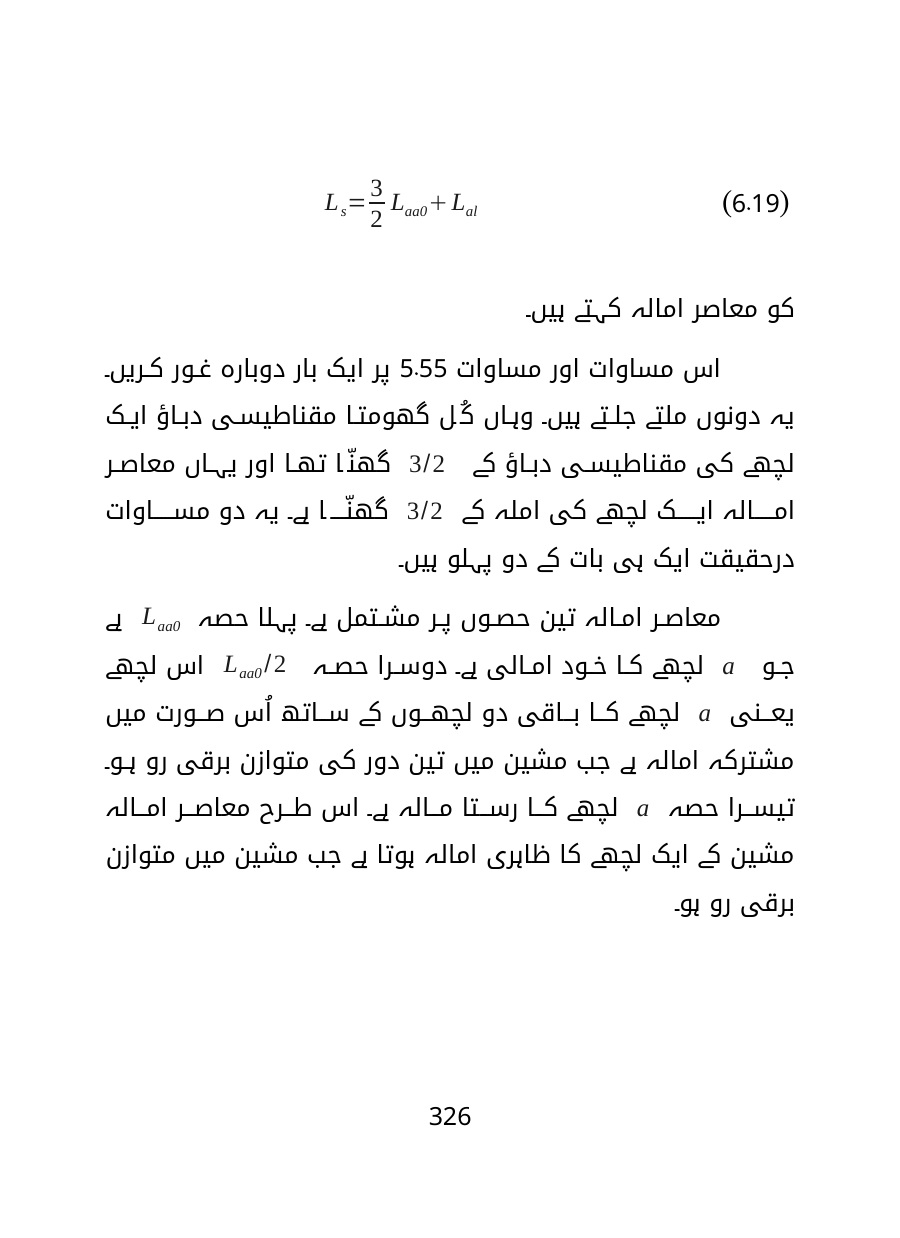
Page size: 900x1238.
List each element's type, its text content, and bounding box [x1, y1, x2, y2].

text معاصر امالہ تین حصوں پر مشتمل ہے۔ پہلا حصہہے جو لچھے کا خود امالی ہے۔ دوسرا حصہ اس لچھے یعنیلچھے کا باقی دو لچھوں کے ساتھ اُس صورت میں مشترکہ امالہ ہے جب مشین میں تین دور کی متوازن برقی رو ہو۔تیسرا حصہلچھے کا رستا مالہ ہے۔ اس طرح معاصر امالہ مشین کے ایک لچھے کا ظاہری امالہ ہوتا ہے جب مشین میں متوازن برقی رو ہو۔ [105, 595, 795, 927]
text اس مساوات اور مساوات 5.55 پر ایک بار دوبارہ غور کریں۔ یہ دونوں ملتے جلتے ہیں۔ وہاں کُل گھومتا مقناطیسی دباؤ ایک لچھے کی مقناطیسی دباؤ کے گھنّا تھا اور یہاں معاصر امالہ ایک لچھے کی املہ کےگھنّا ہے۔ یہ دو مساوات درحقیقت ایک ہی بات کے دو پہلو ہیں۔ [105, 345, 795, 582]
text کو معاصر امالہ کہتے ہیں۔ [105, 285, 795, 333]
table_header [105, 169, 688, 251]
table_header (6.19) [688, 169, 795, 251]
